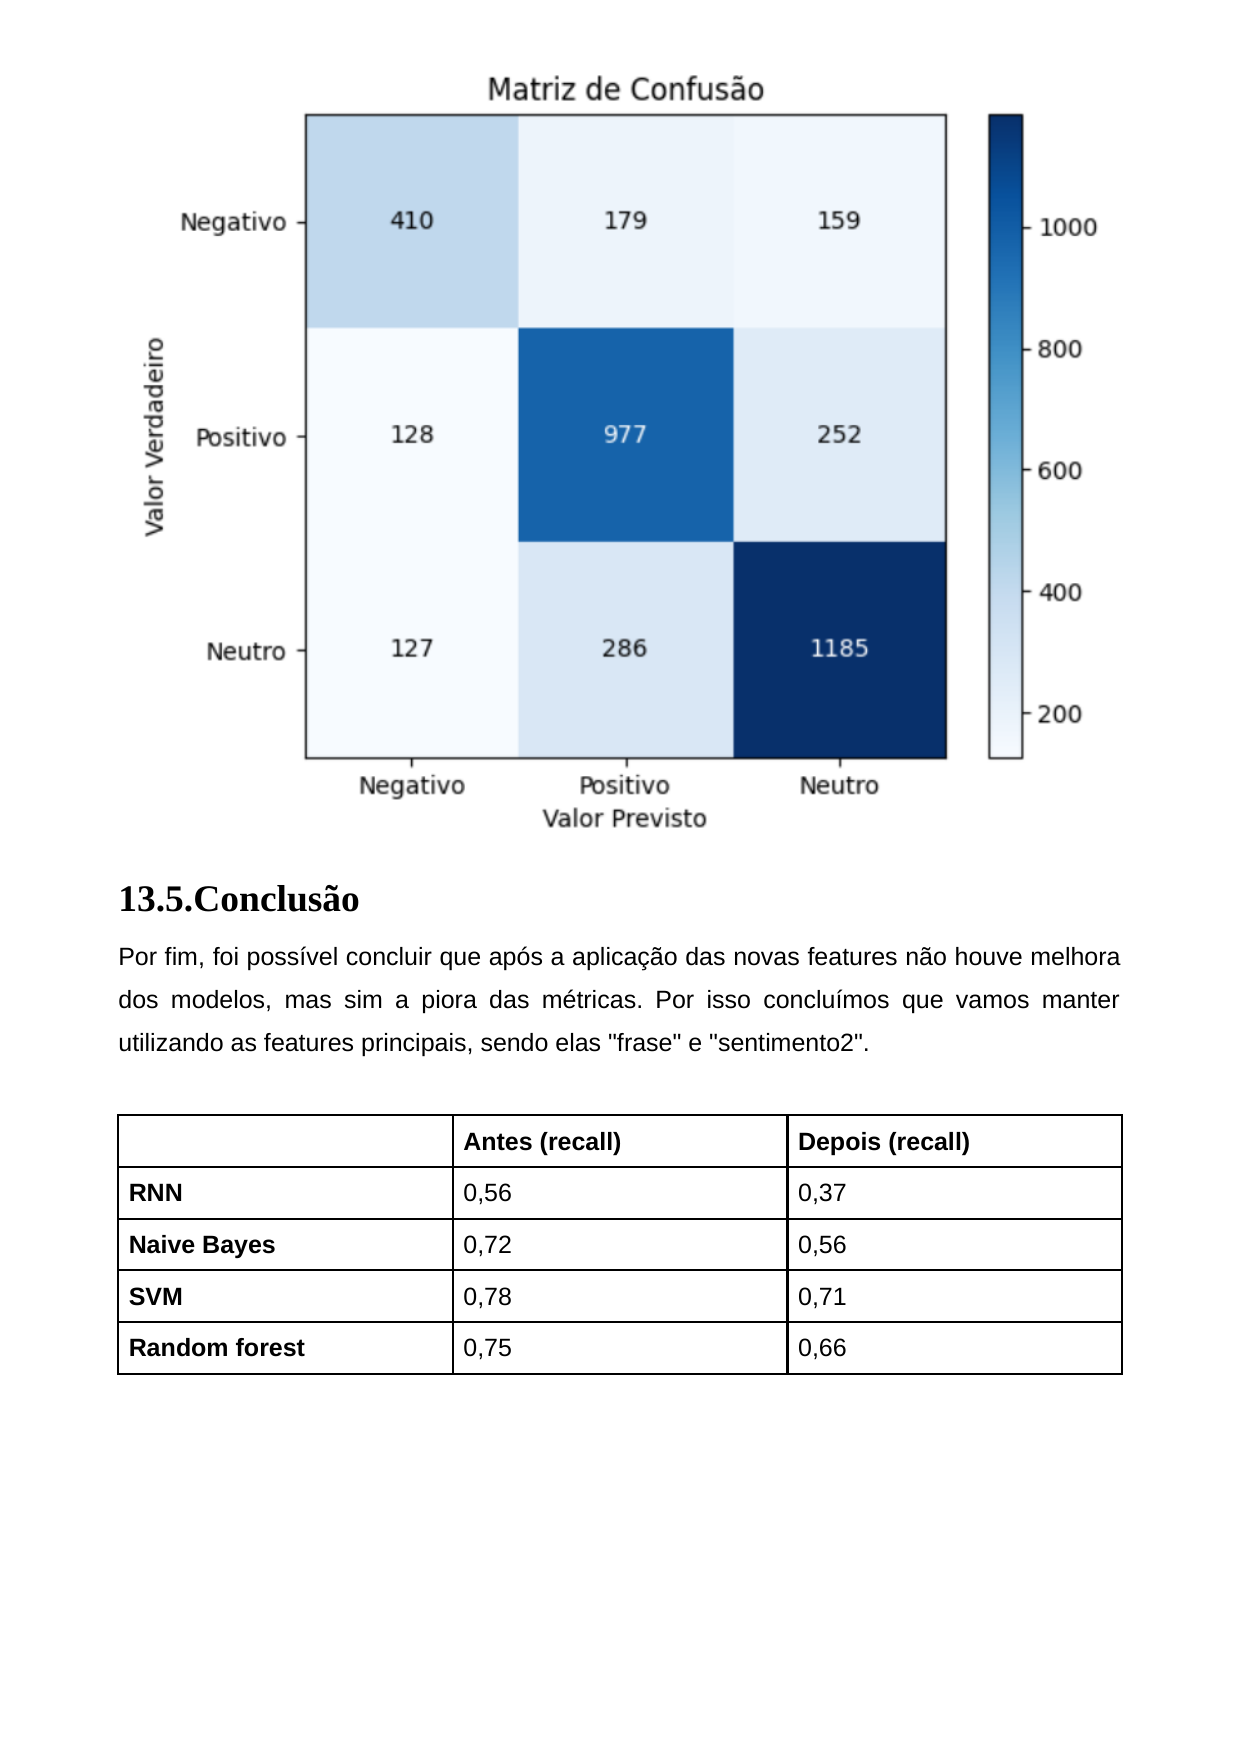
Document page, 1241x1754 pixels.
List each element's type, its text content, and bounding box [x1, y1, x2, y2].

subtitle 13.5.Conclusão [118, 877, 1122, 920]
table_cell 0,66 [789, 1323, 1121, 1372]
table_cell 0,78 [454, 1271, 786, 1321]
table_cell 0,56 [789, 1220, 1121, 1269]
table_cell 0,71 [789, 1271, 1121, 1321]
table_cell 0,72 [454, 1220, 786, 1269]
table_cell RNN [119, 1168, 452, 1217]
table_cell 0,56 [454, 1168, 786, 1217]
table_cell 0,75 [454, 1323, 786, 1372]
table_header Depois (recall) [789, 1116, 1121, 1166]
table_header Antes (recall) [454, 1116, 786, 1166]
table_cell 0,37 [789, 1168, 1121, 1217]
table_cell Random forest [119, 1323, 452, 1372]
table_header [119, 1116, 452, 1166]
table_cell SVM [119, 1271, 452, 1321]
table_cell Naive Bayes [119, 1220, 452, 1269]
text Por fim, foi possível concluir que após a aplicação das novas features não houve melhora dos modelos, mas sim a piora das métricas. Por isso concluímos que vamos manter utilizando as features principais, sendo elas "frase" e "sentimento2". [118, 942, 1122, 1057]
